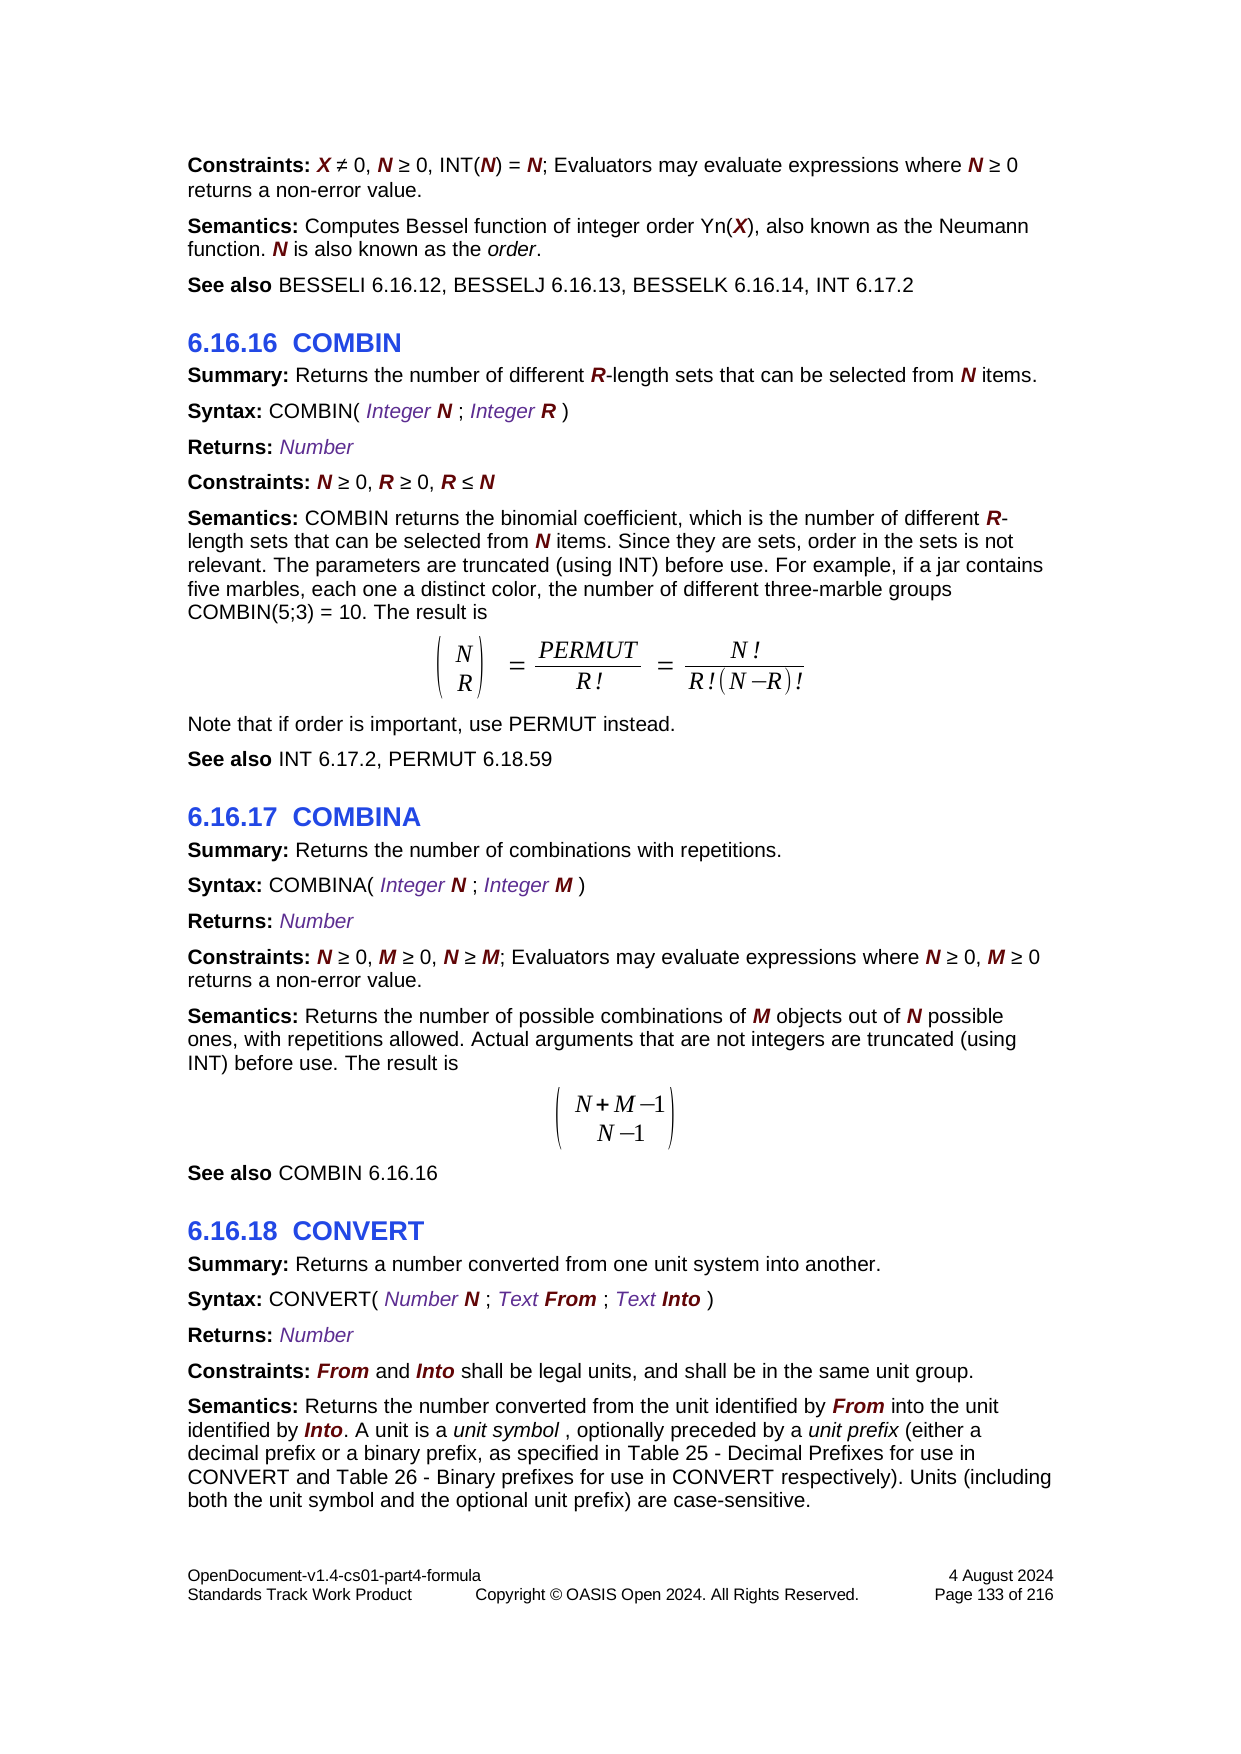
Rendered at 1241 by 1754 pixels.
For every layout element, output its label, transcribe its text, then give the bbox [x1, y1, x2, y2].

text Returns: Number [187, 1323, 1053, 1347]
text Constraints: From and Into shall be legal units, and shall be in the same unit group. [187, 1359, 1053, 1383]
text Semantics: Returns the number of possible combinations of M objects out of N possible ones, with repetitions allowed. Actual arguments that are not integers are truncated (using INT) before use. The result is [187, 1004, 1053, 1075]
subtitle COMBIN [187, 328, 1053, 358]
text Note that if order is important, use PERMUT instead. [187, 712, 1053, 736]
subtitle COMBINA [187, 802, 1053, 832]
text Semantics: COMBIN returns the binomial coefficient, which is the number of different R-length sets that can be selected from N items. Since they are sets, order in the sets is not relevant. The parameters are truncated (using INT) before use. For example, if a jar contains five marbles, each one a distinct color, the number of different three-marble groups COMBIN(5;3) = 10. The result is [187, 506, 1053, 624]
text Syntax: CONVERT( Number N ; Text From ; Text Into ) [187, 1288, 1053, 1311]
text Syntax: COMBINA( Integer N ; Integer M ) [187, 874, 1053, 897]
text Constraints: X ≠ 0, N ≥ 0, INT(N) = N; Evaluators may evaluate expressions where N ≥ 0 returns a non-error value. [187, 150, 1053, 202]
text Constraints: N ≥ 0, R ≥ 0, R ≤ N [187, 471, 1053, 494]
text Semantics: Computes Bessel function of integer order Yn(X), also known as the Neumann function. N is also known as the order. [187, 214, 1053, 261]
text Semantics: Returns the number converted from the unit identified by From into the unit identified by Into. A unit is a unit symbol , optionally preceded by a unit prefix (either a decimal prefix or a binary prefix, as specified in Table 25 - Decimal Prefixes for use in CONVERT and Table 26 - Binary prefixes for use in CONVERT respectively). Units (including both the unit symbol and the optional unit prefix) are case-sensitive. [187, 1395, 1053, 1512]
text Returns: Number [187, 909, 1053, 933]
text Summary: Returns the number of combinations with repetitions. [187, 838, 1053, 862]
text Summary: Returns a number converted from one unit system into another. [187, 1252, 1053, 1276]
text See also BESSELI 6.16.12, BESSELJ 6.16.13, BESSELK 6.16.14, INT 6.17.2 [187, 273, 1053, 297]
text See also INT 6.17.2, PERMUT 6.18.59 [187, 748, 1053, 771]
text Constraints: N ≥ 0, M ≥ 0, N ≥ M; Evaluators may evaluate expressions where N ≥ 0, M ≥ 0 returns a non-error value. [187, 945, 1053, 992]
text Syntax: COMBIN( Integer N ; Integer R ) [187, 399, 1053, 423]
text Summary: Returns the number of different R-length sets that can be selected from N items. [187, 364, 1053, 387]
subtitle CONVERT [187, 1216, 1053, 1246]
text Returns: Number [187, 435, 1053, 459]
text See also COMBIN 6.16.16 [187, 1162, 1053, 1185]
